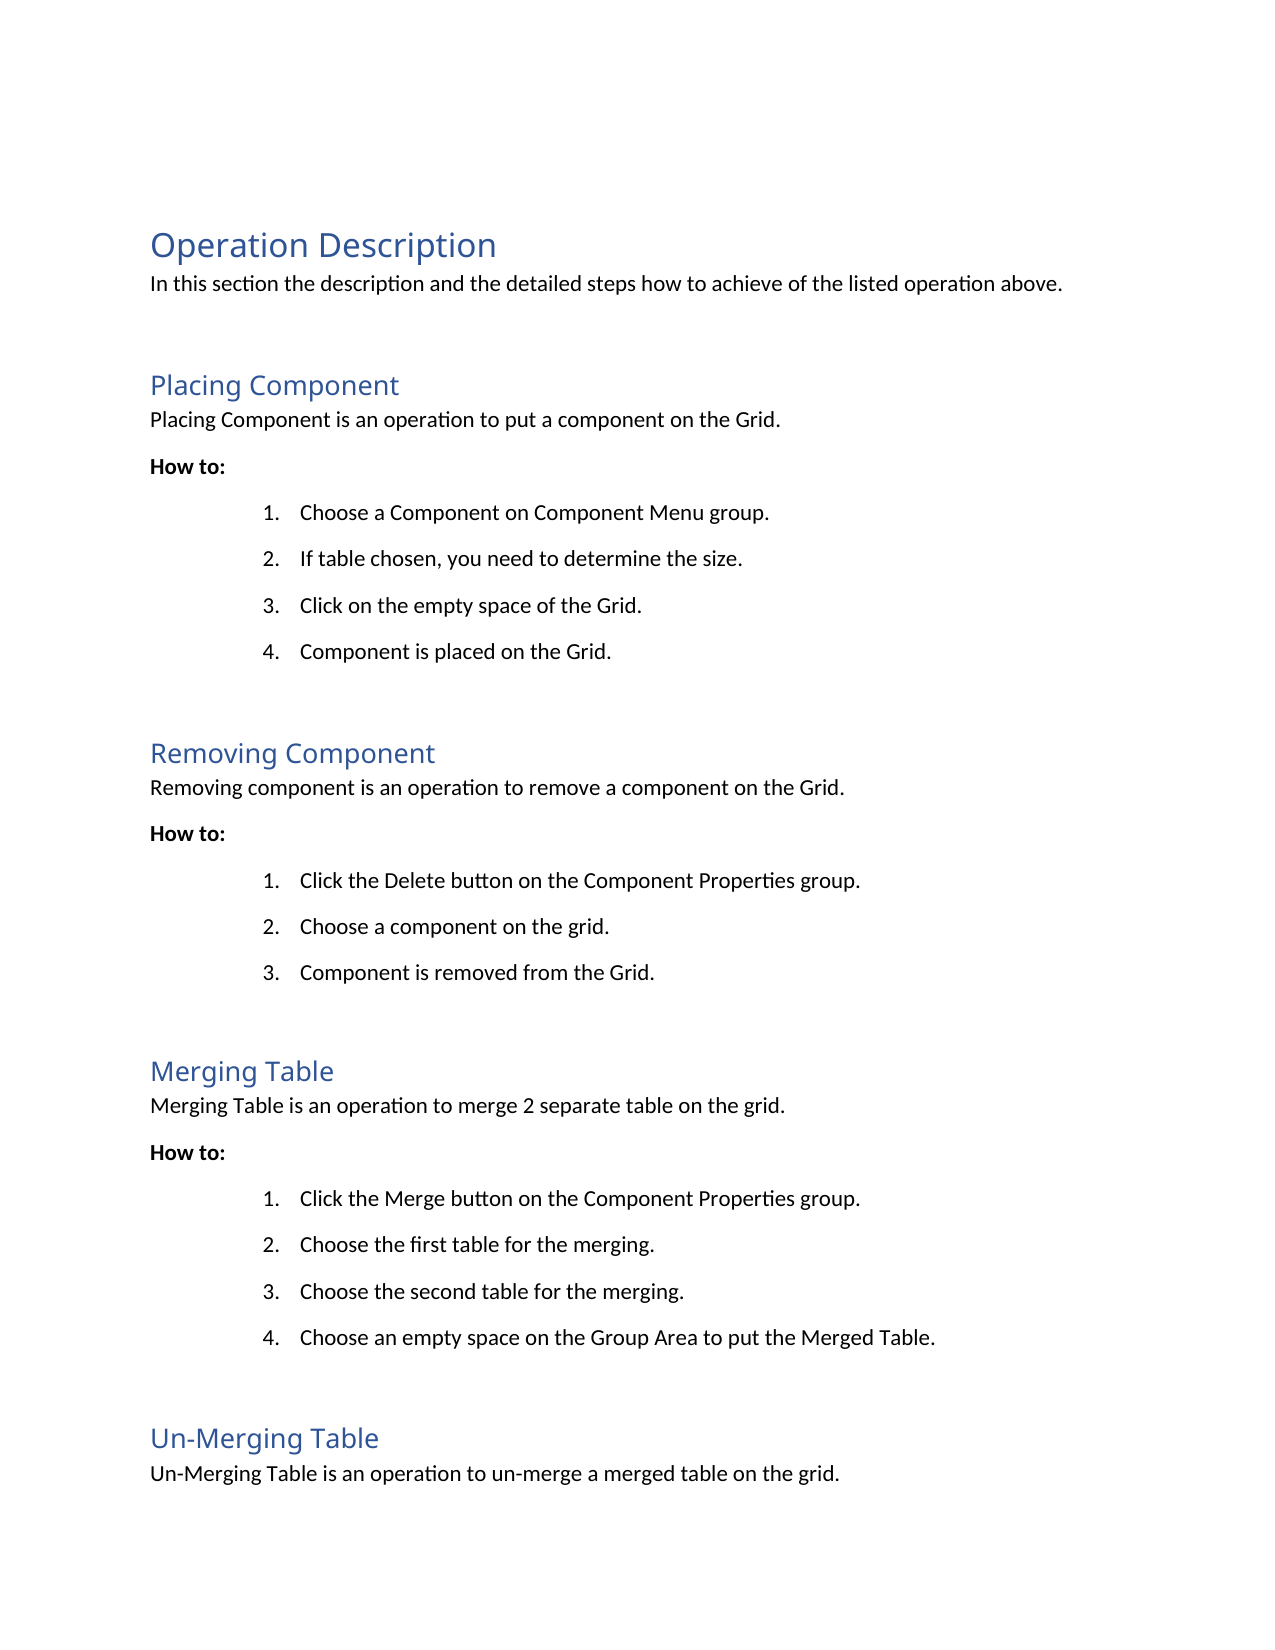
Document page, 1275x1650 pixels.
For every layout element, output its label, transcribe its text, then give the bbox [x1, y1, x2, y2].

subtitle Removing Component [150, 734, 1125, 771]
list Click the Merge button on the Component Properties group. [262, 1184, 1125, 1212]
text How to: [150, 1138, 1125, 1166]
text Un-Merging Table is an operation to un-merge a merged table on the grid. [150, 1459, 1125, 1487]
subtitle Operation Description [150, 221, 1125, 267]
list Click the Delete button on the Component Properties group. [262, 866, 1125, 894]
list Choose the first table for the merging. [262, 1230, 1125, 1258]
list Choose a component on the grid. [262, 912, 1125, 940]
list Choose an empty space on the Group Area to put the Merged Table. [262, 1323, 1125, 1351]
list Component is removed from the Grid. [262, 958, 1125, 987]
text Merging Table is an operation to merge 2 separate table on the grid. [150, 1091, 1125, 1119]
text Removing component is an operation to remove a component on the Grid. [150, 773, 1125, 801]
text Placing Component is an operation to put a component on the Grid. [150, 405, 1125, 433]
list Click on the empty space of the Grid. [262, 591, 1125, 619]
subtitle Placing Component [150, 366, 1125, 403]
text In this section the description and the detailed steps how to achieve of the listed operation above. [150, 269, 1125, 297]
list Component is placed on the Grid. [262, 637, 1125, 665]
text How to: [150, 819, 1125, 847]
subtitle Merging Table [150, 1052, 1125, 1089]
subtitle Un-Merging Table [150, 1420, 1125, 1457]
list Choose a Component on Component Menu group. [262, 498, 1125, 526]
list If table chosen, you need to determine the size. [262, 544, 1125, 572]
text How to: [150, 452, 1125, 480]
list Choose the second table for the merging. [262, 1277, 1125, 1305]
